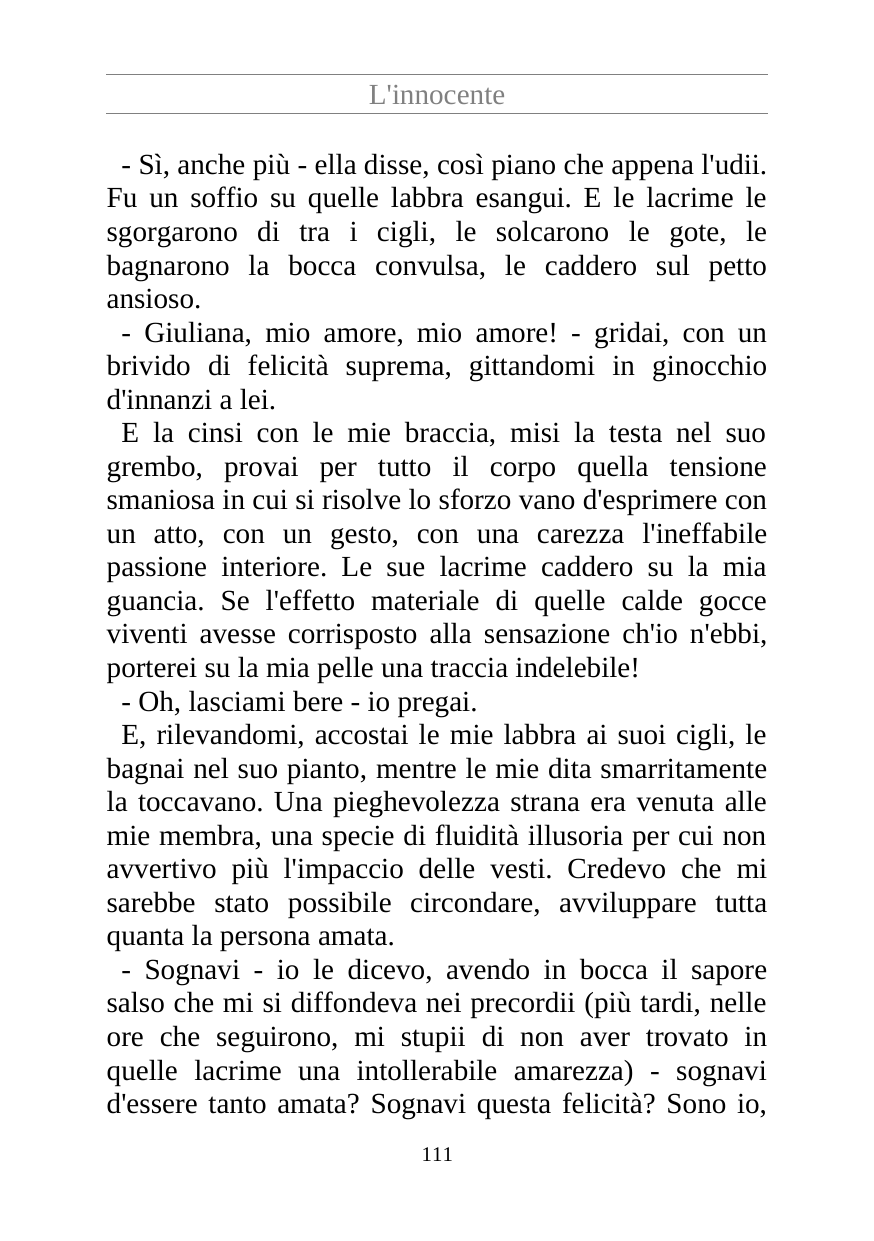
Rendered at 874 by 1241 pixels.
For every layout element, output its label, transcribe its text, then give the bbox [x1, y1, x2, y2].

text - Giuliana, mio amore, mio amore! - gridai, con un brivido di felicità suprema, gittandomi in ginocchio d'innanzi a lei. [106, 315, 768, 415]
text - Sì, anche più - ella disse, così piano che appena l'udii. Fu un soffio su quelle labbra esangui. E le lacrime le sgorgarono di tra i cigli, le solcarono le gote, le bagnarono la bocca convulsa, le caddero sul petto ansioso. [106, 147, 768, 315]
text E, rilevandomi, accostai le mie labbra ai suoi cigli, le bagnai nel suo pianto, mentre le mie dita smarritamente la toccavano. Una pieghevolezza strana era venuta alle mie membra, una specie di fluidità illusoria per cui non avvertivo più l'impaccio delle vesti. Credevo che mi sarebbe stato possibile circondare, avviluppare tutta quanta la persona amata. [106, 717, 768, 952]
text - Oh, lasciami bere - io pregai. [106, 684, 768, 717]
text - Sognavi - io le dicevo, avendo in bocca il sapore salso che mi si diffondeva nei precordii (più tardi, nelle ore che seguirono, mi stupii di non aver trovato in quelle lacrime una intollerabile amarezza) - sognavi d'essere tanto amata? Sognavi questa felicità? Sono io, [106, 952, 768, 1120]
text E la cinsi con le mie braccia, misi la testa nel suo grembo, provai per tutto il corpo quella tensione smaniosa in cui si risolve lo sforzo vano d'esprimere con un atto, con un gesto, con una carezza l'ineffabile passione interiore. Le sue lacrime caddero su la mia guancia. Se l'effetto materiale di quelle calde gocce viventi avesse corrisposto alla sensazione ch'io n'ebbi, porterei su la mia pelle una traccia indelebile! [106, 415, 768, 684]
